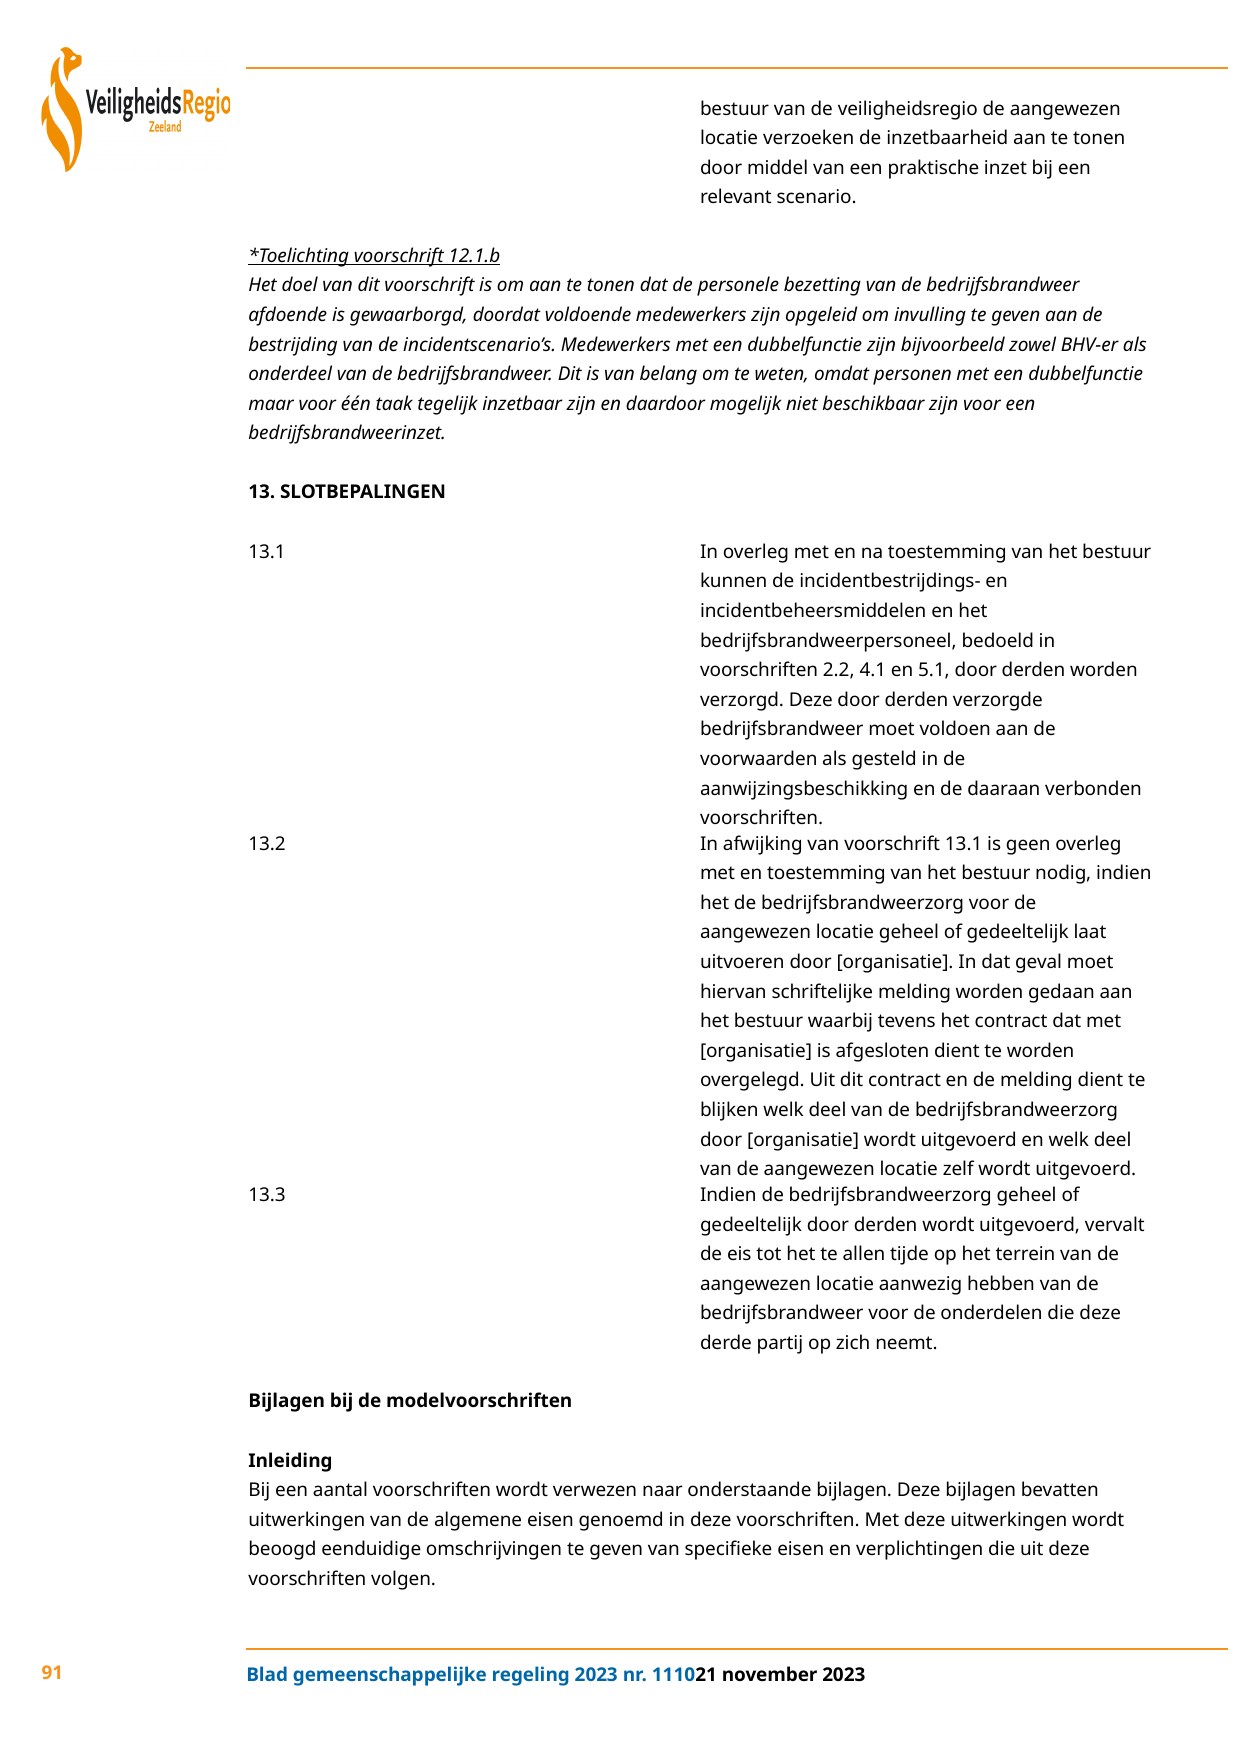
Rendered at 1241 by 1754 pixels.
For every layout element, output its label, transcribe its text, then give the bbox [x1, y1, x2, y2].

text 13. SLOTBEPALINGEN [248, 479, 1152, 504]
picture [41, 47, 231, 172]
table_cell Indien de bedrijfsbrandweerzorg geheel of gedeeltelijk door derden wordt uitgevoerd, vervalt de eis tot het te allen tijde op het terrein van de aangewezen locatie aanwezig hebben van de bedrijfsbrandweer voor de onderdelen die deze derde partij op zich neemt. [700, 1181, 1152, 1355]
text Het doel van dit voorschrift is om aan te tonen dat de personele bezetting van de bedrijfsbrandweer afdoende is gewaarborgd, doordat voldoende medewerkers zijn opgeleid om invulling te geven aan de bestrijding van de incidentscenario’s. Medewerkers met een dubbelfunctie zijn bijvoorbeeld zowel BHV-er als onderdeel van de bedrijfsbrandweer. Dit is van belang om te weten, omdat personen met een dubbelfunctie maar voor één taak tegelijk inzetbaar zijn en daardoor mogelijk niet beschikbaar zijn voor een bedrijfsbrandweerinzet. [248, 272, 1152, 445]
table_header 13.1 [248, 538, 700, 830]
table_cell 13.2 [248, 830, 700, 1181]
text Bijlagen bij de modelvoorschriften [248, 1388, 1152, 1413]
text Bij een aantal voorschriften wordt verwezen naar onderstaande bijlagen. Deze bijlagen bevatten uitwerkingen van de algemene eisen genoemd in deze voorschriften. Met deze uitwerkingen wordt beoogd eenduidige omschrijvingen te geven van specifieke eisen en verplichtingen die uit deze voorschriften volgen. [248, 1476, 1152, 1591]
table_cell bestuur van de veiligheidsregio de aangewezen locatie verzoeken de inzetbaarheid aan te tonen door middel van een praktische inzet bij een relevant scenario. [700, 95, 1152, 209]
table_header In overleg met en na toestemming van het bestuur kunnen de incidentbestrijdings- en incidentbeheersmiddelen en het bedrijfsbrandweerpersoneel, bedoeld in voorschriften 2.2, 4.1 en 5.1, door derden worden verzorgd. Deze door derden verzorgde bedrijfsbrandweer moet voldoen aan de voorwaarden als gesteld in de aanwijzingsbeschikking en de daaraan verbonden voorschriften. [700, 538, 1152, 830]
table_cell 13.3 [248, 1181, 700, 1355]
table_cell [248, 95, 700, 209]
text *Toelichting voorschrift 12.1.b [248, 242, 1152, 268]
table_cell In afwijking van voorschrift 13.1 is geen overleg met en toestemming van het bestuur nodig, indien het de bedrijfsbrandweerzorg voor de aangewezen locatie geheel of gedeeltelijk laat uitvoeren door [organisatie]. In dat geval moet hiervan schriftelijke melding worden gedaan aan het bestuur waarbij tevens het contract dat met [organisatie] is afgesloten dient te worden overgelegd. Uit dit contract en de melding dient te blijken welk deel van de bedrijfsbrandweerzorg door [organisatie] wordt uitgevoerd en welk deel van de aangewezen locatie zelf wordt uitgevoerd. [700, 830, 1152, 1181]
text Inleiding [248, 1447, 1152, 1472]
